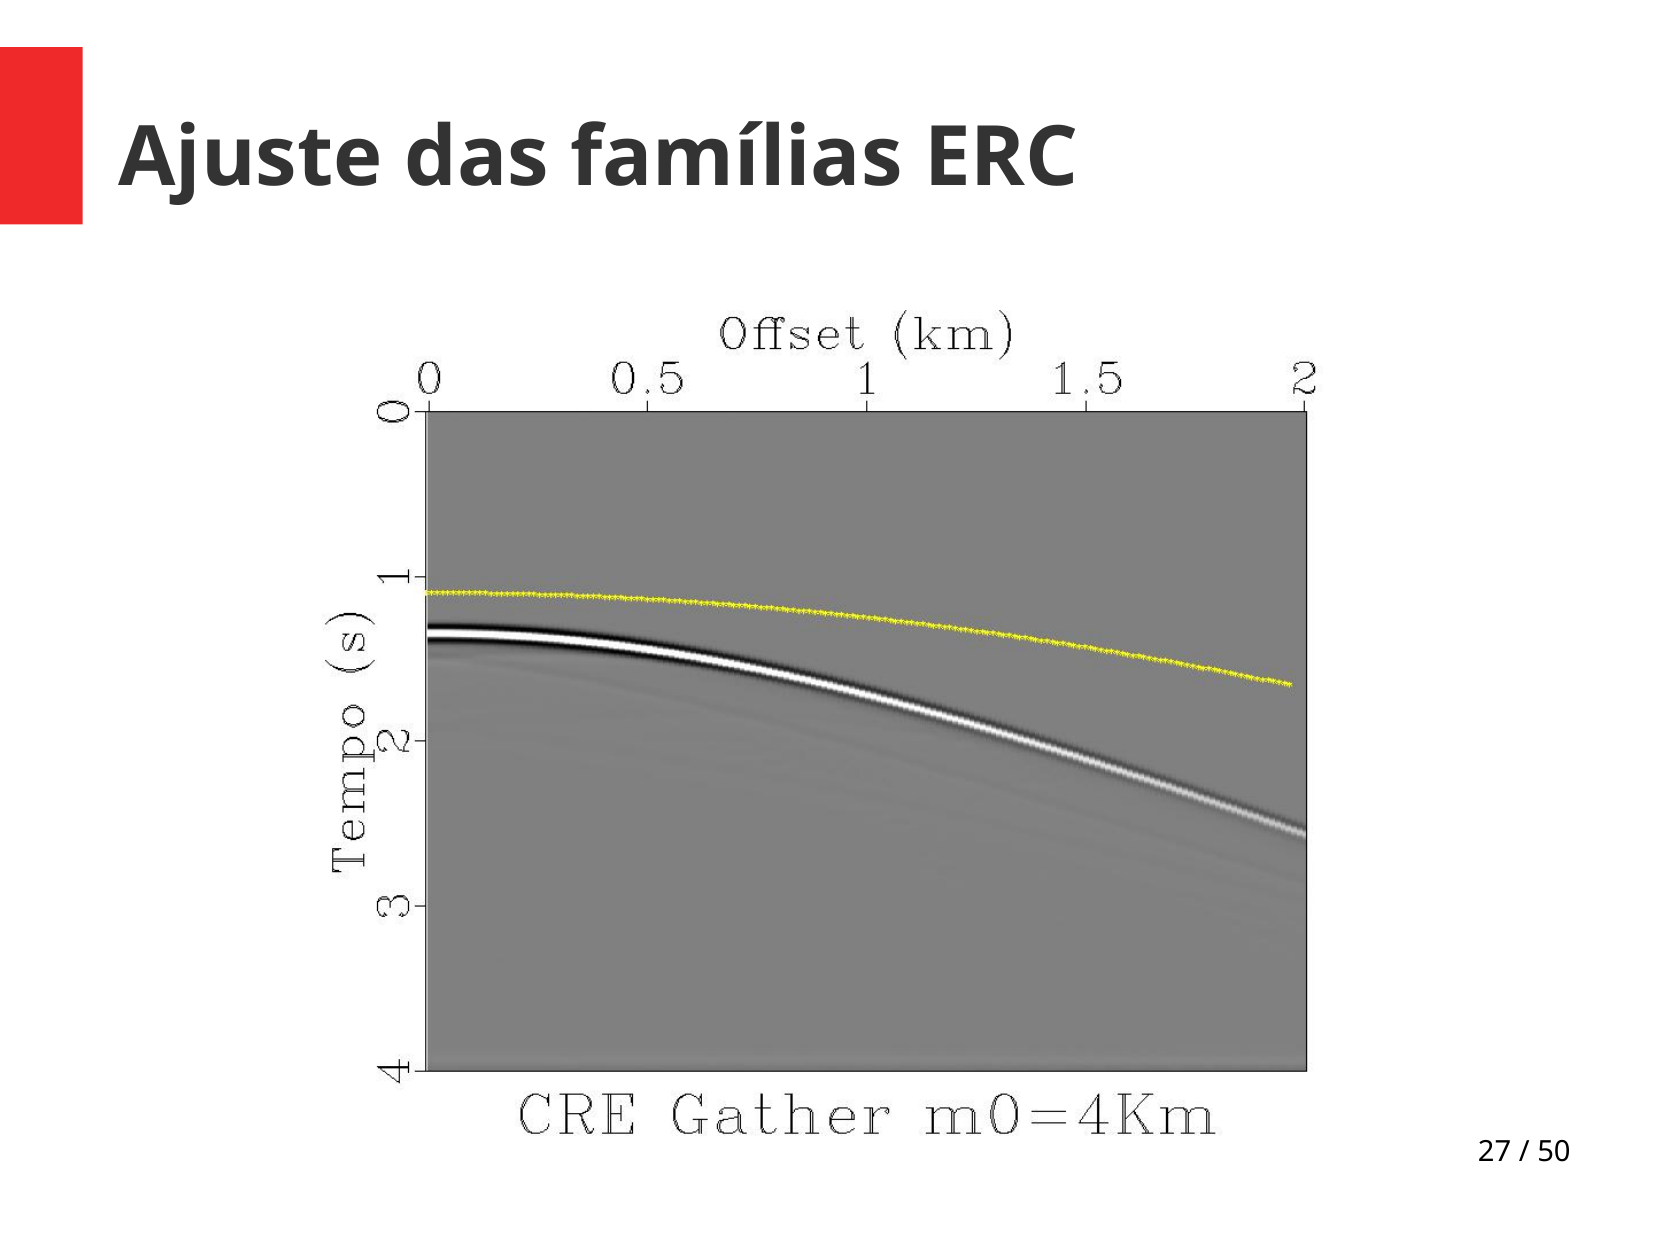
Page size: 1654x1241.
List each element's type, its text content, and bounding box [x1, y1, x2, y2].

title Ajuste das famílias ERC [118, 49, 1571, 257]
picture [230, 301, 1406, 1182]
